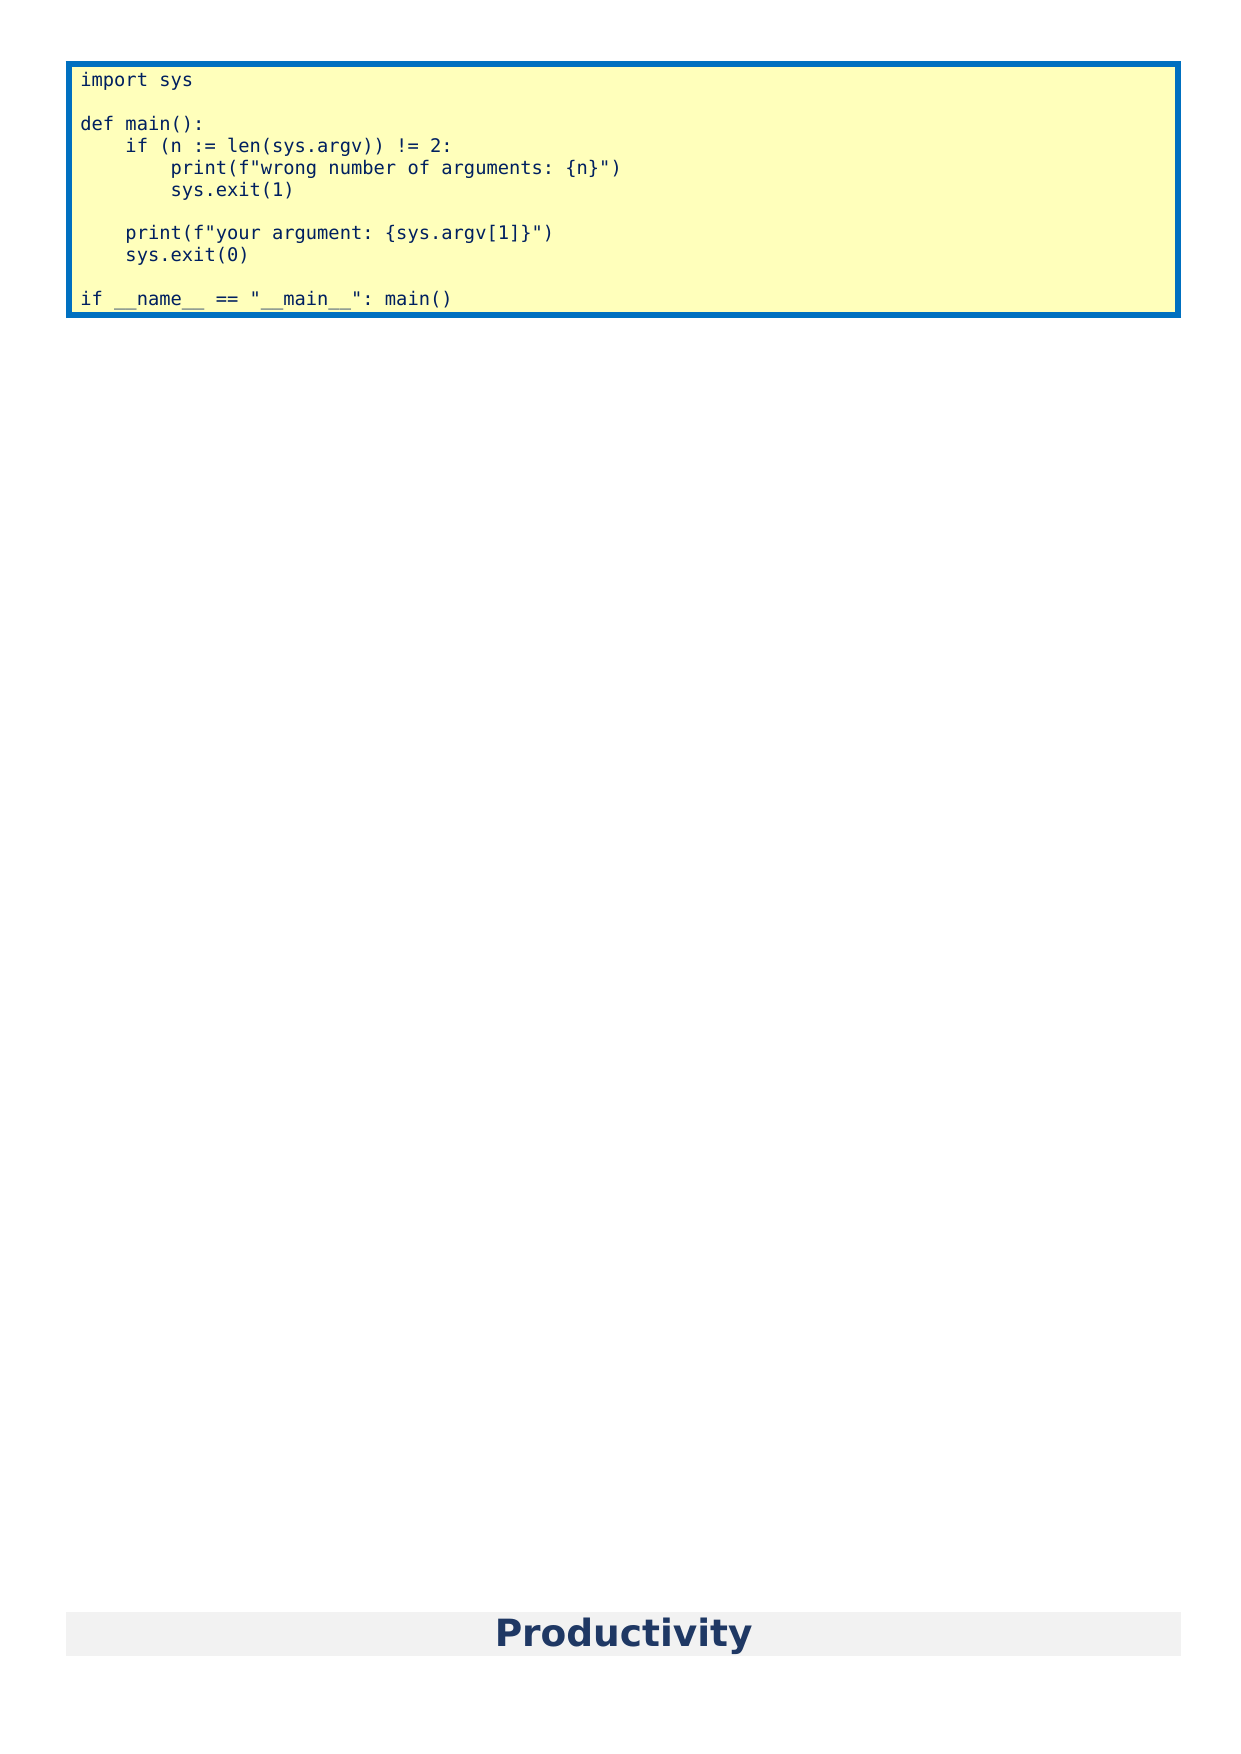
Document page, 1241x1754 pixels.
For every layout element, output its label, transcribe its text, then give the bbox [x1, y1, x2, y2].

text sys.exit(0) [72, 236, 1175, 258]
text print(f"your argument: {sys.argv[1]}") [72, 214, 1175, 236]
text if __name__ == "__main__": main() [72, 280, 1175, 312]
text import sys [72, 67, 1175, 83]
text if (n := len(sys.argv)) != 2: [72, 127, 1175, 148]
subtitle Productivity [66, 1612, 1181, 1656]
text sys.exit(1) [72, 170, 1175, 192]
text print(f"wrong number of arguments: {n}") [72, 148, 1175, 170]
text def main(): [72, 105, 1175, 127]
